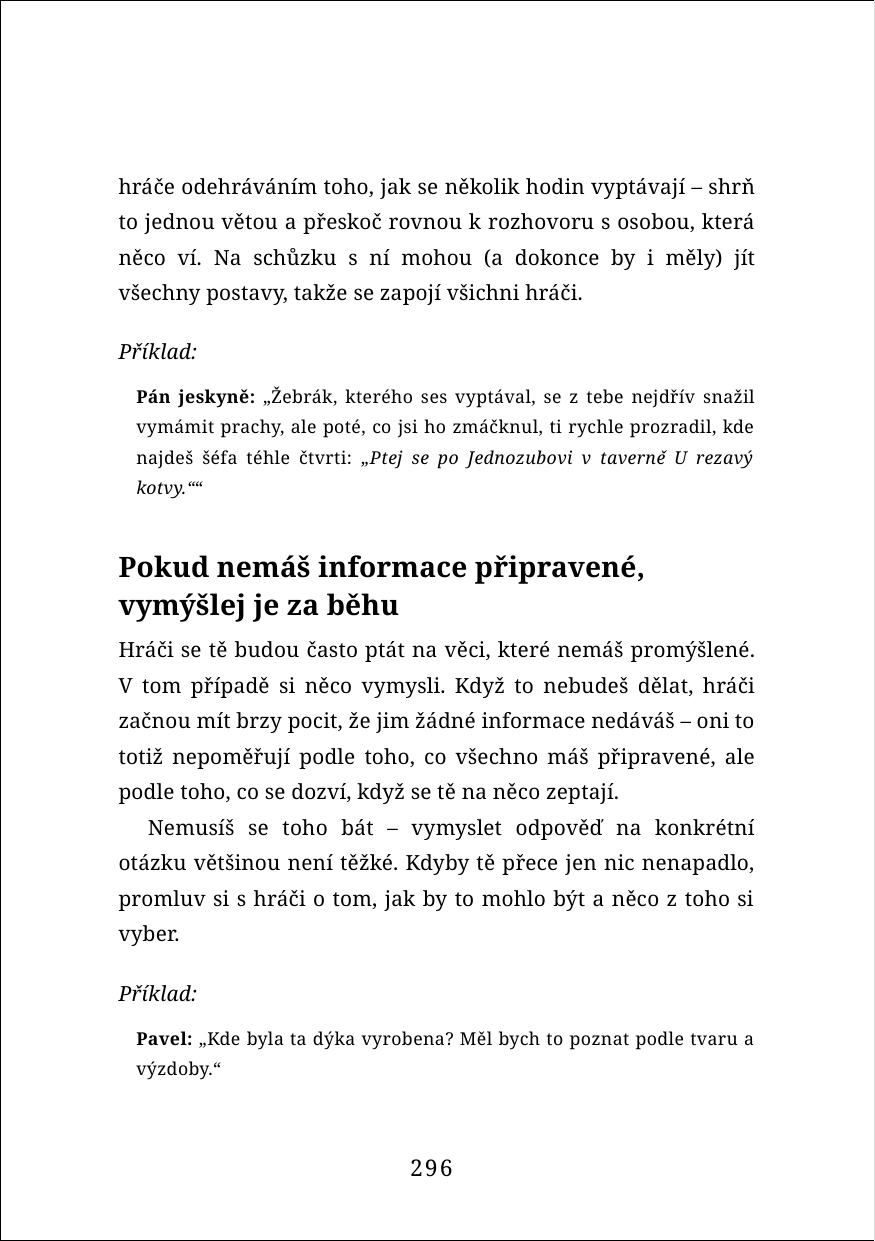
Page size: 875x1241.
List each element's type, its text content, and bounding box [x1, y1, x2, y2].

text Hráči se tě budou často ptát na věci, které nemáš promýšlené. V tom případě si něco vymysli. Když to nebudeš dělat, hráči začnou mít brzy pocit, že jim žádné informace nedáváš – oni to totiž nepoměřují podle toho, co všechno máš připravené, ale podle toho, co se dozví, když se tě na něco zeptají. Nemusíš se toho bát – vymyslet odpověď na konkrétní otázku většinou není těžké. Kdyby tě přece jen nic nenapadlo, promluv si s hráči o tom, jak by to mohlo být a něco z toho si vyber. [118, 635, 756, 948]
text Pán jeskyně: „Žebrák, kterého ses vyptával, se z tebe nejdřív snažil vymámit prachy, ale poté, co jsi ho zmáčknul, ti rychle prozradil, kde najdeš šéfa téhle čtvrti: „Ptej se po Jednozubovi v taverně U rezavý kotvy.““ [136, 385, 756, 499]
text Příklad: [118, 979, 756, 1007]
subtitle Pokud nemáš informace připravené, vymýšlej je za běhu [118, 547, 756, 624]
text hráče odehráváním toho, jak se několik hodin vyptávají – shrň to jednou větou a přeskoč rovnou k rozhovoru s osobou, která něco ví. Na schůzku s ní mohou (a dokonce by i měly) jít všechny postavy, takže se zapojí všichni hráči. [118, 172, 756, 307]
text Příklad: [118, 337, 756, 366]
text Pavel: „Kde byla ta dýka vyrobena? Měl bych to poznat podle tvaru a výzdoby.“ [136, 1026, 756, 1080]
